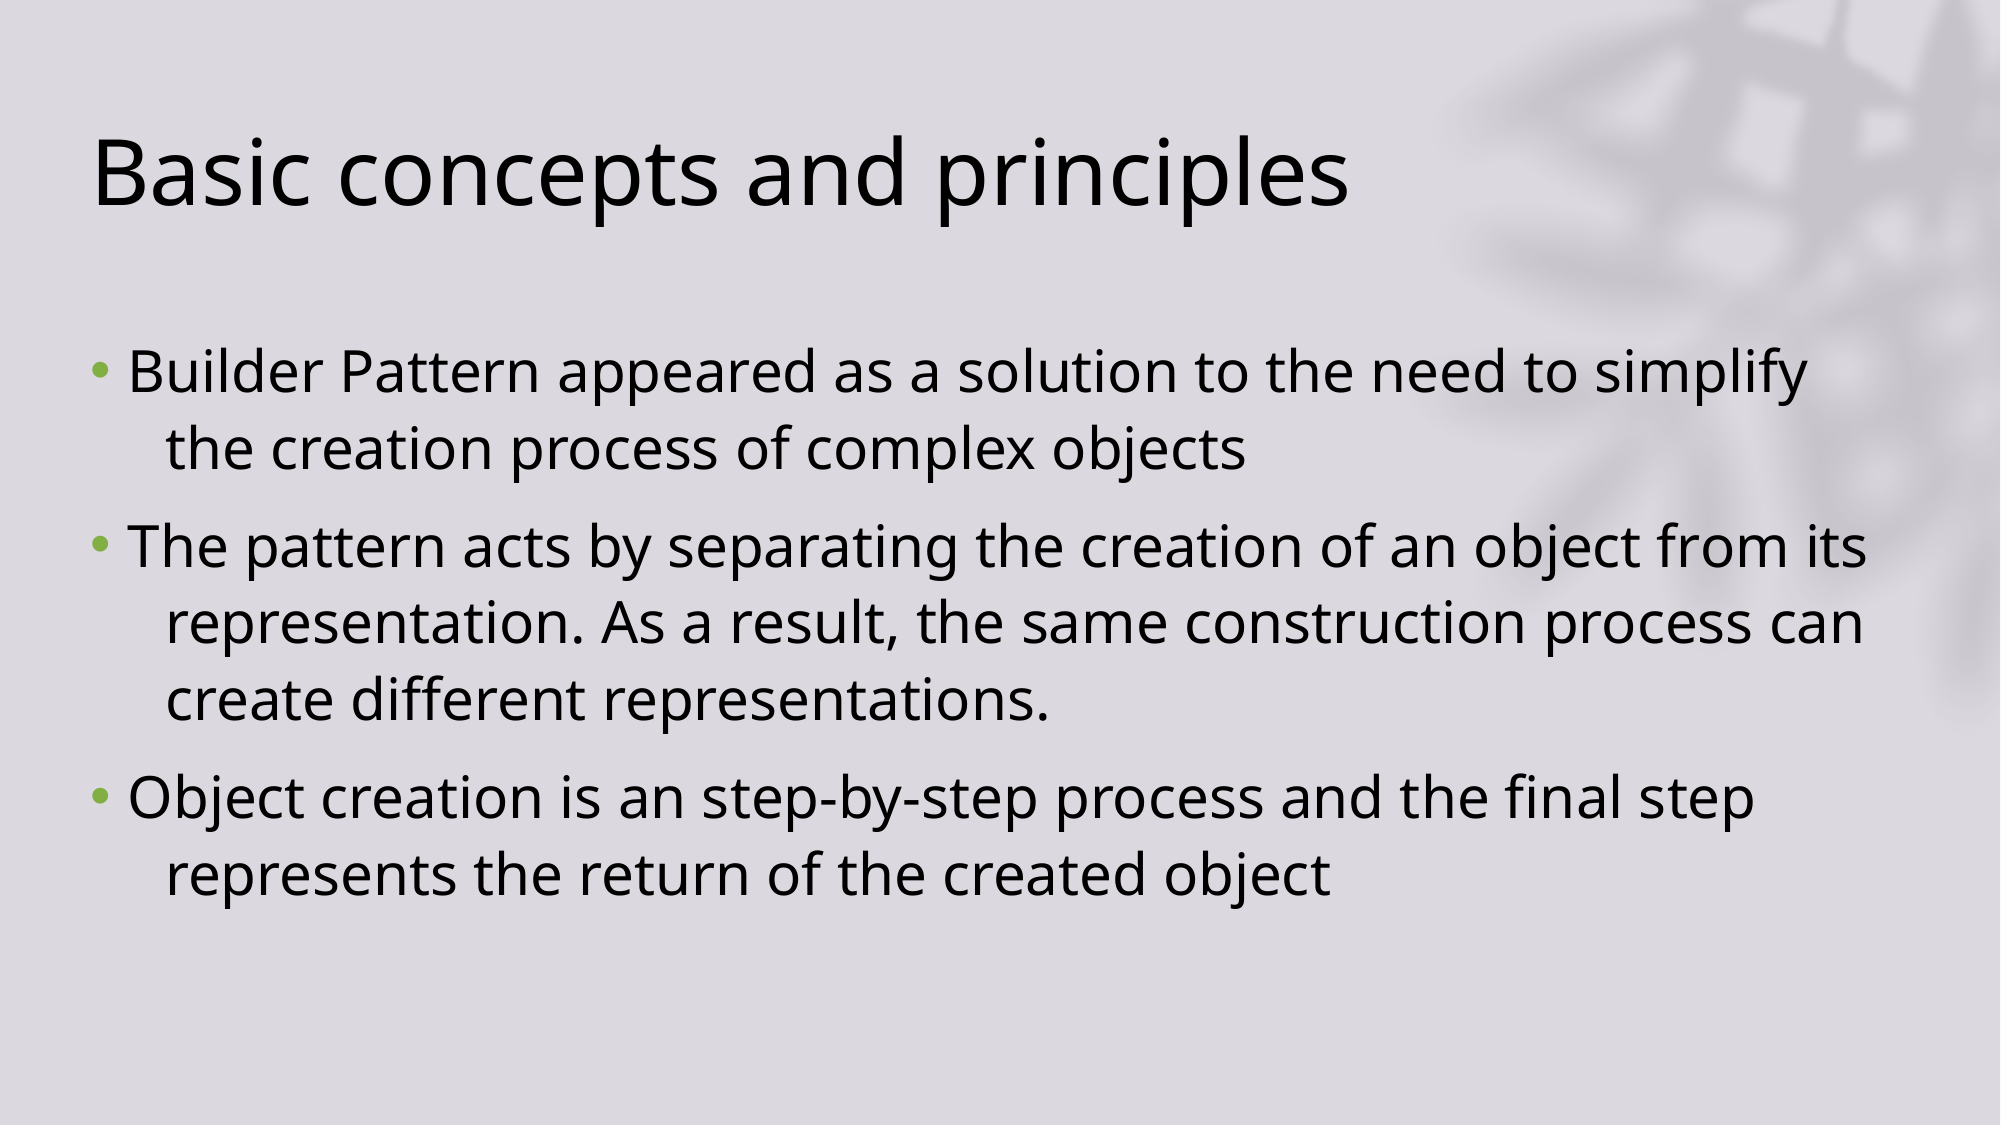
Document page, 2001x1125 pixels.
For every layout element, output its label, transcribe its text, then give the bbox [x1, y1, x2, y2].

list Builder Pattern appeared as a solution to the need to simplify the creation process of complex objects The pattern acts by separating the creation of an object from its representation. As a result, the same construction process can create different representations. Object creation is an step-by-step process and the final step represents the return of the created object [75, 319, 1925, 1009]
title Basic concepts and principles [75, 60, 1863, 278]
